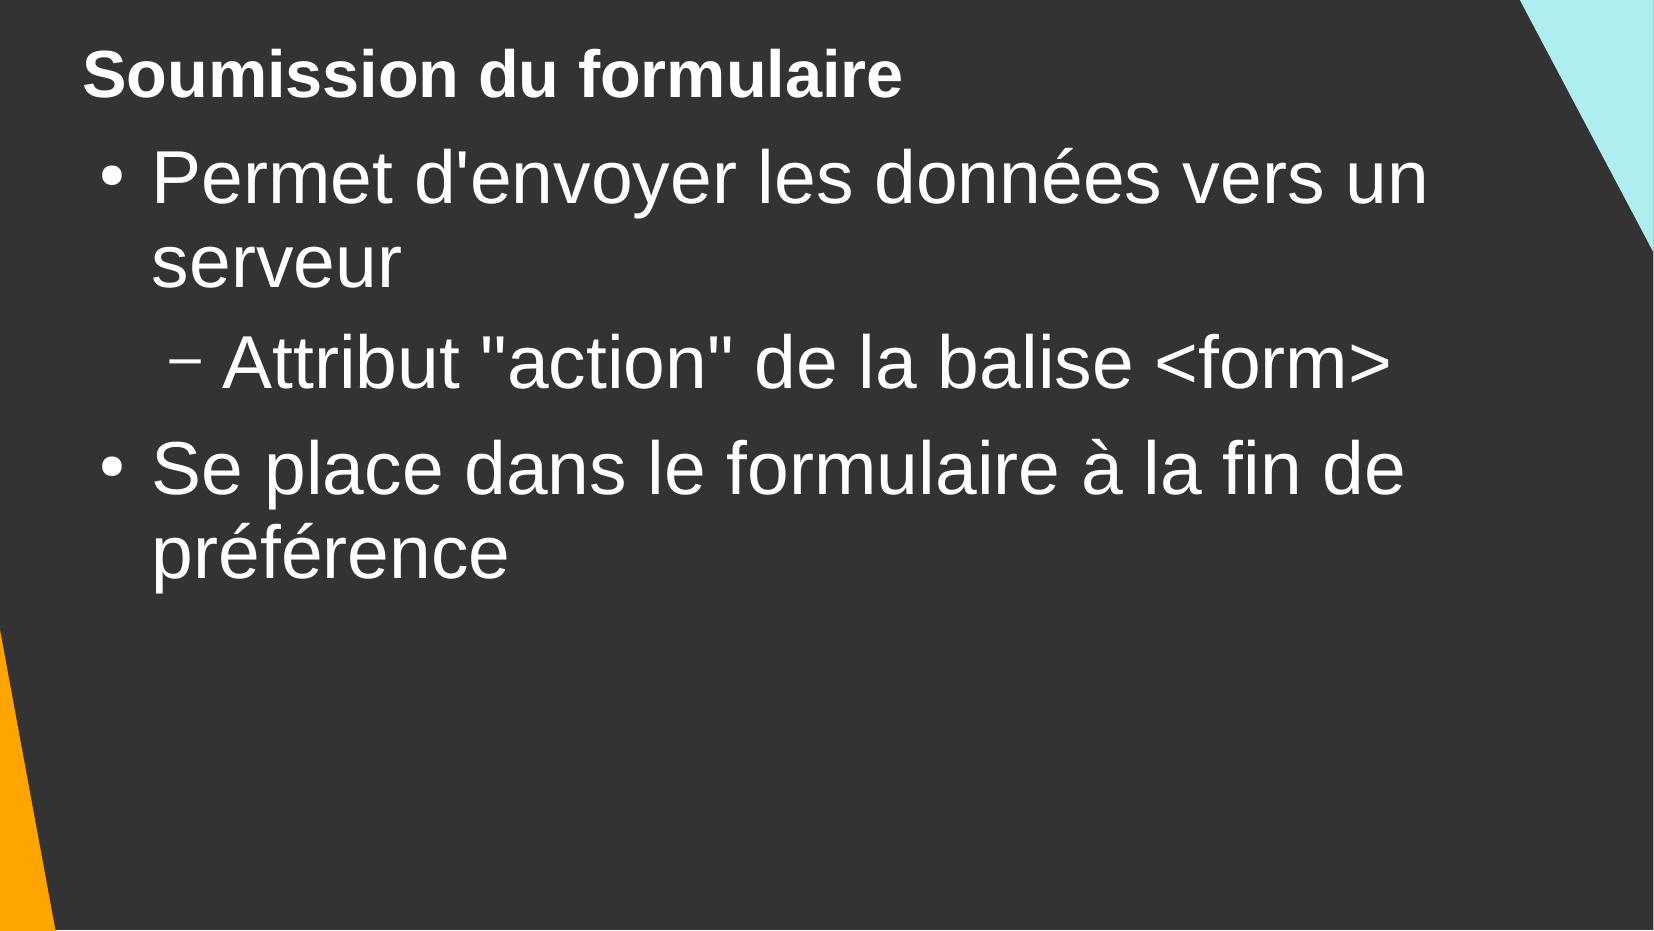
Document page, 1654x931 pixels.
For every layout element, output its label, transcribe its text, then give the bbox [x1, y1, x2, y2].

text_box [0, 629, 56, 931]
text_box [1519, 0, 1654, 254]
list Permet d'envoyer les données vers un serveur Attribut "action" de la balise <form> Se place dans le formulaire à la fin de préférence [80, 135, 1605, 615]
title Soumission du formulaire [82, 37, 1571, 114]
